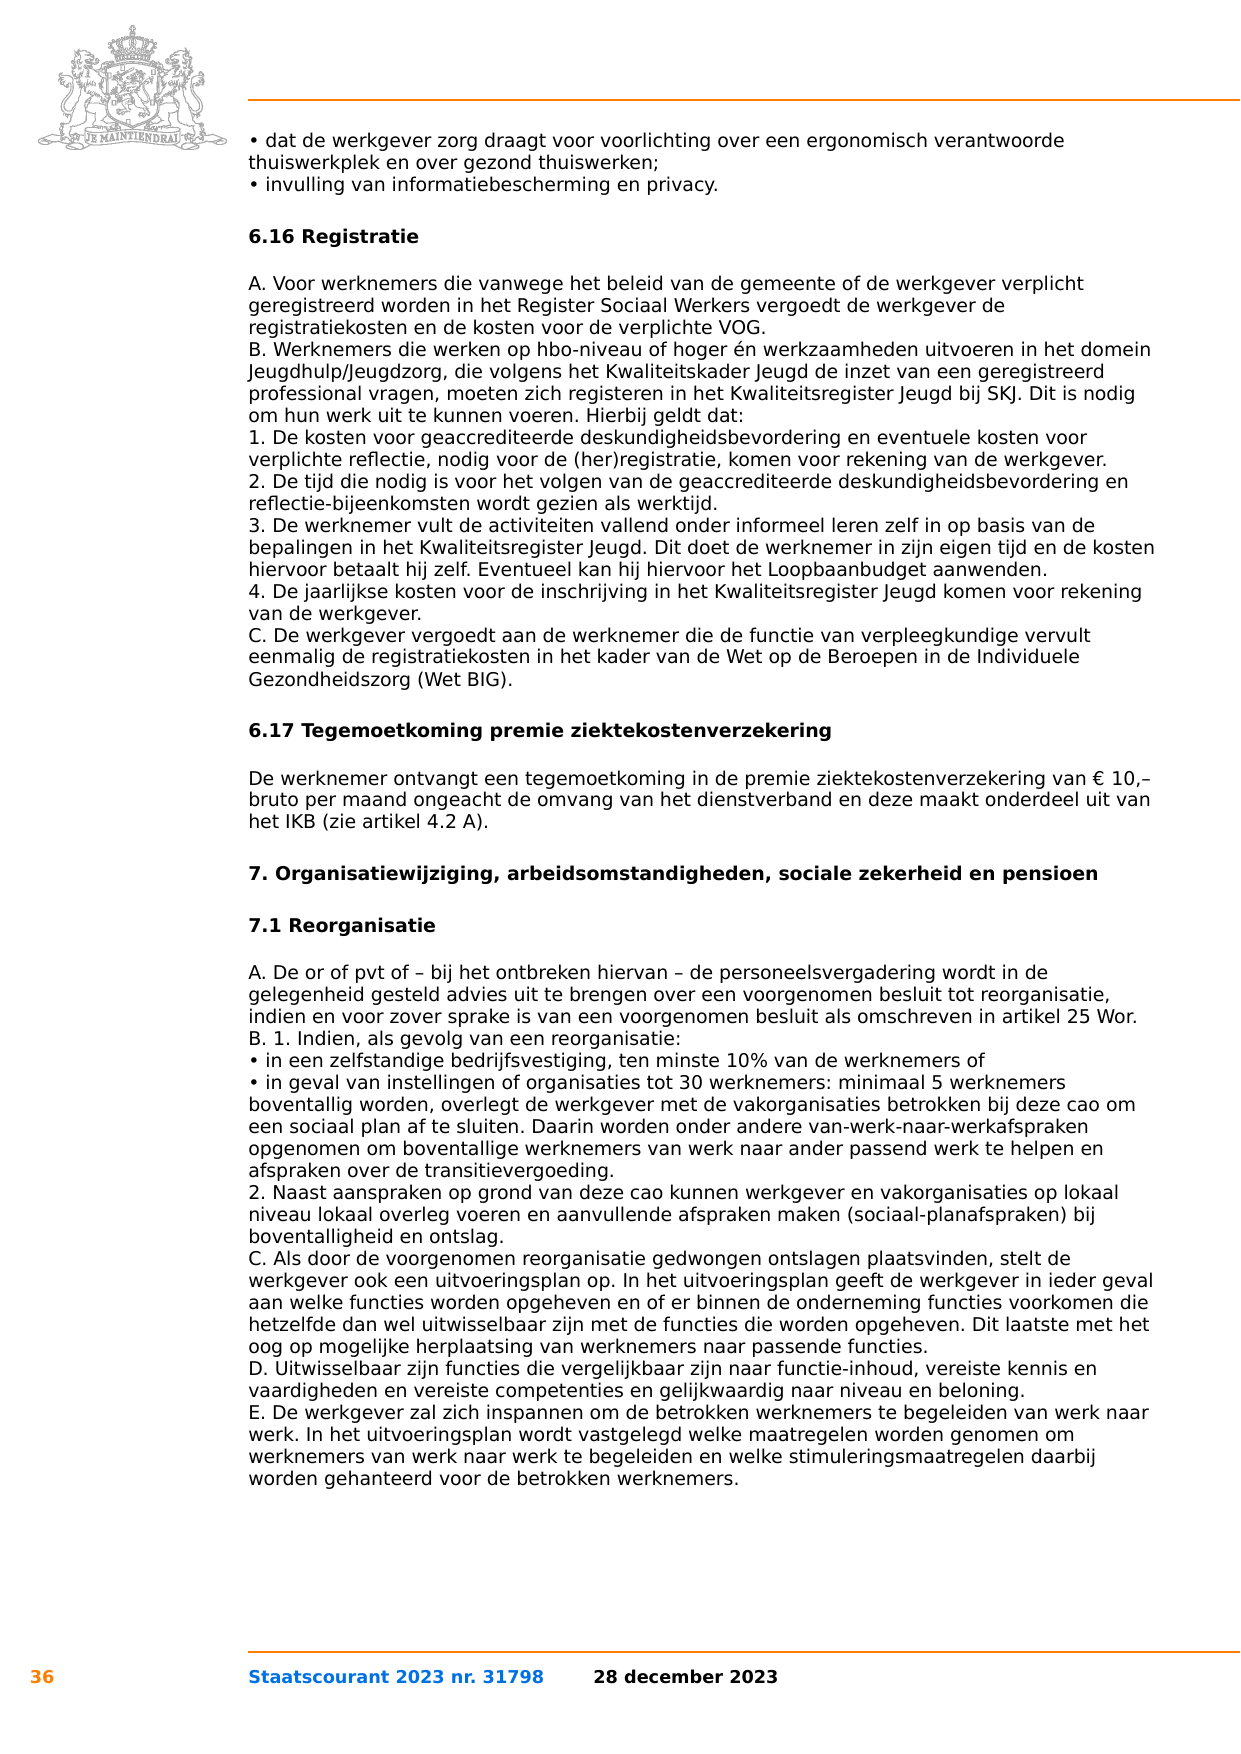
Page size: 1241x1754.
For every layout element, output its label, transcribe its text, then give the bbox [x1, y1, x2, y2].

text A. Voor werknemers die vanwege het beleid van de gemeente of de werkgever verplicht geregistreerd worden in het Register Sociaal Werkers vergoedt de werkgever de registratiekosten en de kosten voor de verplichte VOG. [248, 273, 1163, 339]
text D. Uitwisselbaar zijn functies die vergelijkbaar zijn naar functie-inhoud, vereiste kennis en vaardigheden en vereiste competenties en gelijkwaardig naar niveau en beloning. [248, 1358, 1163, 1402]
subtitle 6.17 Tegemoetkoming premie ziektekostenverzekering [248, 720, 1163, 742]
text B. Werknemers die werken op hbo-niveau of hoger én werkzaamheden uitvoeren in het domein Jeugdhulp/Jeugdzorg, die volgens het Kwaliteitskader Jeugd de inzet van een geregistreerd professional vragen, moeten zich registeren in het Kwaliteitsregister Jeugd bij SKJ. Dit is nodig om hun werk uit te kunnen voeren. Hierbij geldt dat: [248, 339, 1163, 427]
text • in een zelfstandige bedrijfsvestiging, ten minste 10% van de werknemers of [248, 1050, 1163, 1072]
text A. De or of pvt of – bij het ontbreken hiervan – de personeelsvergadering wordt in de gelegenheid gesteld advies uit te brengen over een voorgenomen besluit tot reorganisatie, indien en voor zover sprake is van een voorgenomen besluit als omschreven in artikel 25 Wor. [248, 962, 1163, 1028]
picture [38, 25, 227, 150]
text E. De werkgever zal zich inspannen om de betrokken werknemers te begeleiden van werk naar werk. In het uitvoeringsplan wordt vastgelegd welke maatregelen worden genomen om werknemers van werk naar werk te begeleiden en welke stimuleringsmaatregelen daarbij worden gehanteerd voor de betrokken werknemers. [248, 1402, 1163, 1490]
subtitle 7. Organisatiewijziging, arbeidsomstandigheden, sociale zekerheid en pensioen [248, 863, 1163, 885]
text C. Als door de voorgenomen reorganisatie gedwongen ontslagen plaatsvinden, stelt de werkgever ook een uitvoeringsplan op. In het uitvoeringsplan geeft de werkgever in ieder geval aan welke functies worden opgeheven en of er binnen de onderneming functies voorkomen die hetzelfde dan wel uitwisselbaar zijn met de functies die worden opgeheven. Dit laatste met het oog op mogelijke herplaatsing van werknemers naar passende functies. [248, 1248, 1163, 1358]
text • in geval van instellingen of organisaties tot 30 werknemers: minimaal 5 werknemers boventallig worden, overlegt de werkgever met de vakorganisaties betrokken bij deze cao om een sociaal plan af te sluiten. Daarin worden onder andere van-werk-naar-werkafspraken opgenomen om boventallige werknemers van werk naar ander passend werk te helpen en afspraken over de transitievergoeding. [248, 1072, 1163, 1182]
text 3. De werknemer vult de activiteiten vallend onder informeel leren zelf in op basis van de bepalingen in het Kwaliteitsregister Jeugd. Dit doet de werknemer in zijn eigen tijd en de kosten hiervoor betaalt hij zelf. Eventueel kan hij hiervoor het Loopbaanbudget aanwenden. [248, 514, 1163, 581]
text B. 1. Indien, als gevolg van een reorganisatie: [248, 1028, 1163, 1050]
subtitle 6.16 Registratie [248, 226, 1163, 248]
text De werknemer ontvangt een tegemoetkoming in de premie ziektekostenverzekering van € 10,– bruto per maand ongeacht de omvang van het dienstverband en deze maakt onderdeel uit van het IKB (zie artikel 4.2 A). [248, 767, 1163, 833]
text 4. De jaarlijkse kosten voor de inschrijving in het Kwaliteitsregister Jeugd komen voor rekening van de werkgever. [248, 581, 1163, 624]
text 2. Naast aanspraken op grond van deze cao kunnen werkgever en vakorganisaties op lokaal niveau lokaal overleg voeren en aanvullende afspraken maken (sociaal-planafspraken) bij boventalligheid en ontslag. [248, 1182, 1163, 1248]
text 1. De kosten voor geaccrediteerde deskundigheidsbevordering en eventuele kosten voor verplichte reflectie, nodig voor de (her)registratie, komen voor rekening van de werkgever. [248, 427, 1163, 471]
subtitle 7.1 Reorganisatie [248, 915, 1163, 937]
text • dat de werkgever zorg draagt voor voorlichting over een ergonomisch verantwoorde thuiswerkplek en over gezond thuiswerken; [248, 130, 1163, 174]
text • invulling van informatiebescherming en privacy. [248, 174, 1163, 196]
text C. De werkgever vergoedt aan de werknemer die de functie van verpleegkundige vervult eenmalig de registratiekosten in het kader van de Wet op de Beroepen in de Individuele Gezondheidszorg (Wet BIG). [248, 624, 1163, 690]
text 2. De tijd die nodig is voor het volgen van de geaccrediteerde deskundigheidsbevordering en reflectie-bijeenkomsten wordt gezien als werktijd. [248, 471, 1163, 514]
